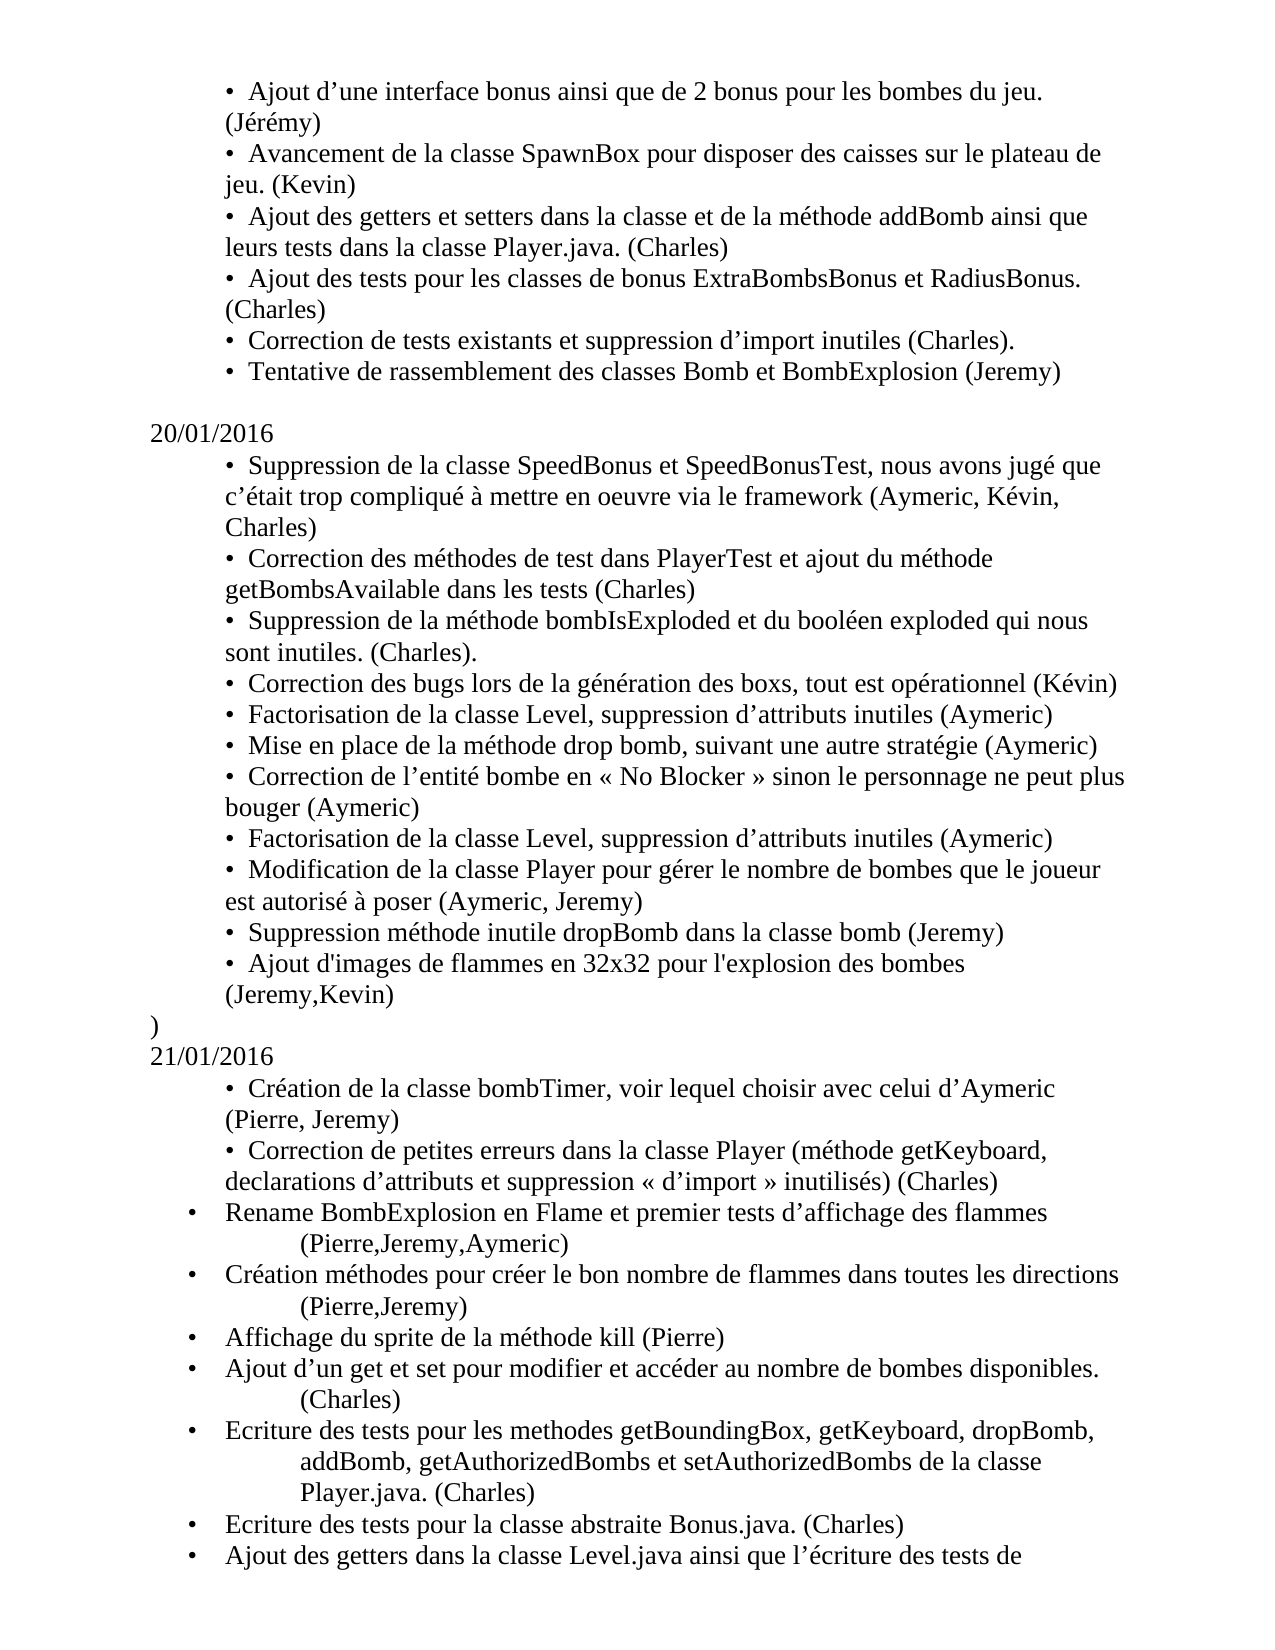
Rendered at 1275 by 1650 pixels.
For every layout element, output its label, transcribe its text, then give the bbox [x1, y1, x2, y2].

text • Factorisation de la classe Level, suppression d’attributs inutiles (Aymeric) [150, 822, 1125, 854]
text • Suppression méthode inutile dropBomb dans la classe bomb (Jeremy) [150, 916, 1125, 947]
text • Ajout des getters et setters dans la classe et de la méthode addBomb ainsi que leurs tests dans la classe Player.java. (Charles) [150, 199, 1125, 262]
text • Correction de tests existants et suppression d’import inutiles (Charles). [150, 324, 1125, 355]
text • Ajout d’une interface bonus ainsi que de 2 bonus pour les bombes du jeu. (Jérémy) [150, 75, 1125, 137]
list Ecriture des tests pour les methodes getBoundingBox, getKeyboard, dropBomb, addBomb, getAuthorizedBombs et setAuthorizedBombs de la classe Player.java. (Charles) [187, 1414, 1125, 1508]
list Ajout des getters dans la classe Level.java ainsi que l’écriture des tests de [187, 1539, 1125, 1570]
list Affichage du sprite de la méthode kill (Pierre) [187, 1321, 1125, 1352]
text • Correction des bugs lors de la génération des boxs, tout est opérationnel (Kévin) [150, 667, 1125, 698]
text 20/01/2016 [150, 418, 1125, 449]
text • Correction de l’entité bombe en « No Blocker » sinon le personnage ne peut plus bouger (Aymeric) [150, 760, 1125, 822]
text • Modification de la classe Player pour gérer le nombre de bombes que le joueur est autorisé à poser (Aymeric, Jeremy) [150, 854, 1125, 916]
list Création méthodes pour créer le bon nombre de flammes dans toutes les directions (Pierre,Jeremy) [187, 1258, 1125, 1321]
text • Ajout d'images de flammes en 32x32 pour l'explosion des bombes (Jeremy,Kevin) [150, 947, 1125, 1009]
list Rename BombExplosion en Flame et premier tests d’affichage des flammes (Pierre,Jeremy,Aymeric) [187, 1196, 1125, 1258]
text • Suppression de la méthode bombIsExploded et du booléen exploded qui nous sont inutiles. (Charles). [150, 604, 1125, 667]
text • Factorisation de la classe Level, suppression d’attributs inutiles (Aymeric) [150, 698, 1125, 729]
text ) [150, 1009, 1125, 1041]
text • Avancement de la classe SpawnBox pour disposer des caisses sur le plateau de jeu. (Kevin) [150, 137, 1125, 199]
text • Tentative de rassemblement des classes Bomb et BombExplosion (Jeremy) [150, 355, 1125, 386]
text • Ajout des tests pour les classes de bonus ExtraBombsBonus et RadiusBonus. (Charles) [150, 262, 1125, 324]
list Ecriture des tests pour la classe abstraite Bonus.java. (Charles) [187, 1508, 1125, 1539]
text 21/01/2016 [150, 1041, 1125, 1072]
text • Correction des méthodes de test dans PlayerTest et ajout du méthode getBombsAvailable dans les tests (Charles) [150, 542, 1125, 604]
text • Correction de petites erreurs dans la classe Player (méthode getKeyboard, declarations d’attributs et suppression « d’import » inutilisés) (Charles) [150, 1134, 1125, 1196]
text • Création de la classe bombTimer, voir lequel choisir avec celui d’Aymeric (Pierre, Jeremy) [150, 1072, 1125, 1134]
text • Mise en place de la méthode drop bomb, suivant une autre stratégie (Aymeric) [150, 729, 1125, 760]
list Ajout d’un get et set pour modifier et accéder au nombre de bombes disponibles. (Charles) [187, 1352, 1125, 1414]
text • Suppression de la classe SpeedBonus et SpeedBonusTest, nous avons jugé que c’était trop compliqué à mettre en oeuvre via le framework (Aymeric, Kévin, Charles) [150, 449, 1125, 542]
